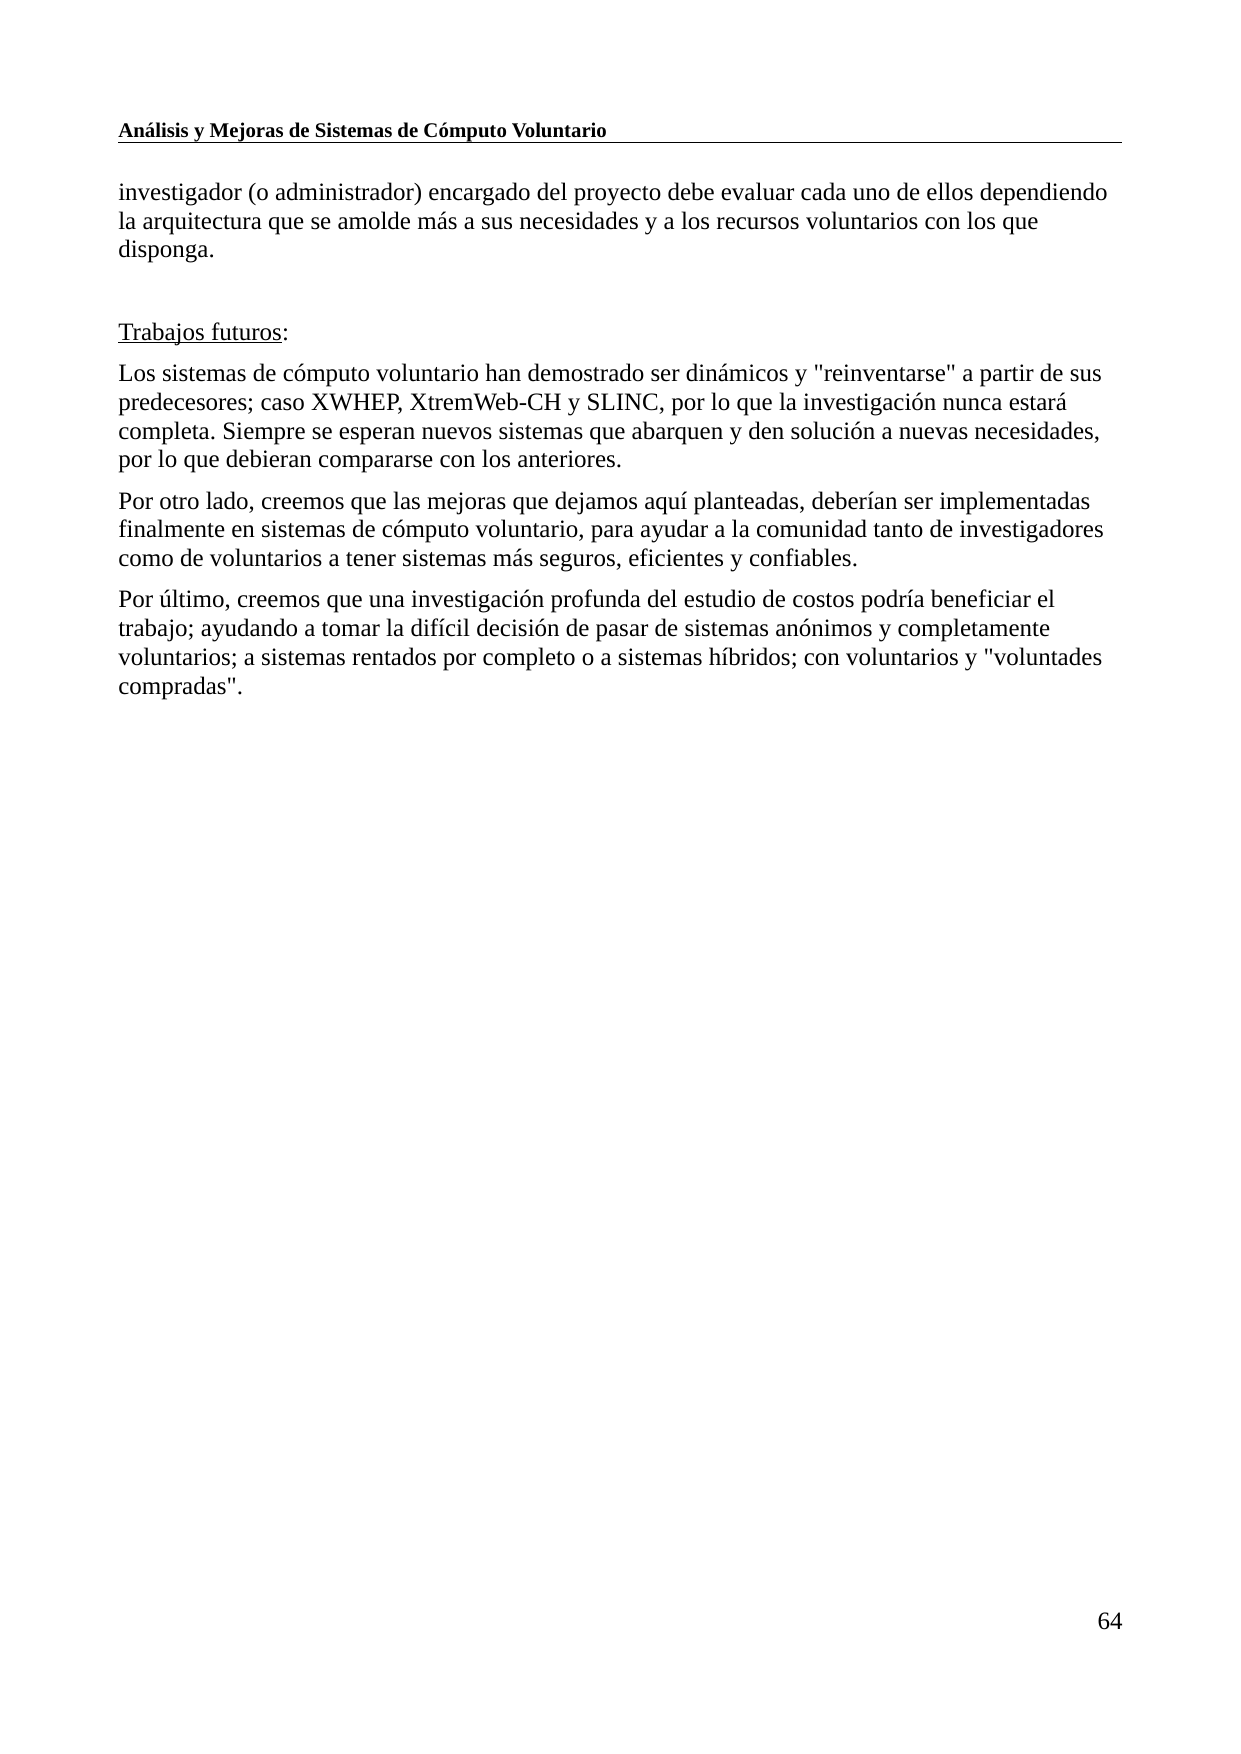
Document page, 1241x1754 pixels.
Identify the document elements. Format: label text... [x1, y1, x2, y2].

list investigador (o administrador) encargado del proyecto debe evaluar cada uno de ellos dependiendo la arquitectura que se amolde más a sus necesidades y a los recursos voluntarios con los que disponga. [118, 177, 1122, 263]
list Por último, creemos que una investigación profunda del estudio de costos podría beneficiar el trabajo; ayudando a tomar la difícil decisión de pasar de sistemas anónimos y completamente voluntarios; a sistemas rentados por completo o a sistemas híbridos; con voluntarios y "voluntades compradas". [118, 584, 1122, 699]
list Por otro lado, creemos que las mejoras que dejamos aquí planteadas, deberían ser implementadas finalmente en sistemas de cómputo voluntario, para ayudar a la comunidad tanto de investigadores como de voluntarios a tener sistemas más seguros, eficientes y confiables. [118, 486, 1122, 572]
list Los sistemas de cómputo voluntario han demostrado ser dinámicos y "reinventarse" a partir de sus predecesores; caso XWHEP, XtremWeb-CH y SLINC, por lo que la investigación nunca estará completa. Siempre se esperan nuevos sistemas que abarquen y den solución a nuevas necesidades, por lo que debieran compararse con los anteriores. [118, 358, 1122, 473]
list Trabajos futuros: [118, 317, 1122, 346]
